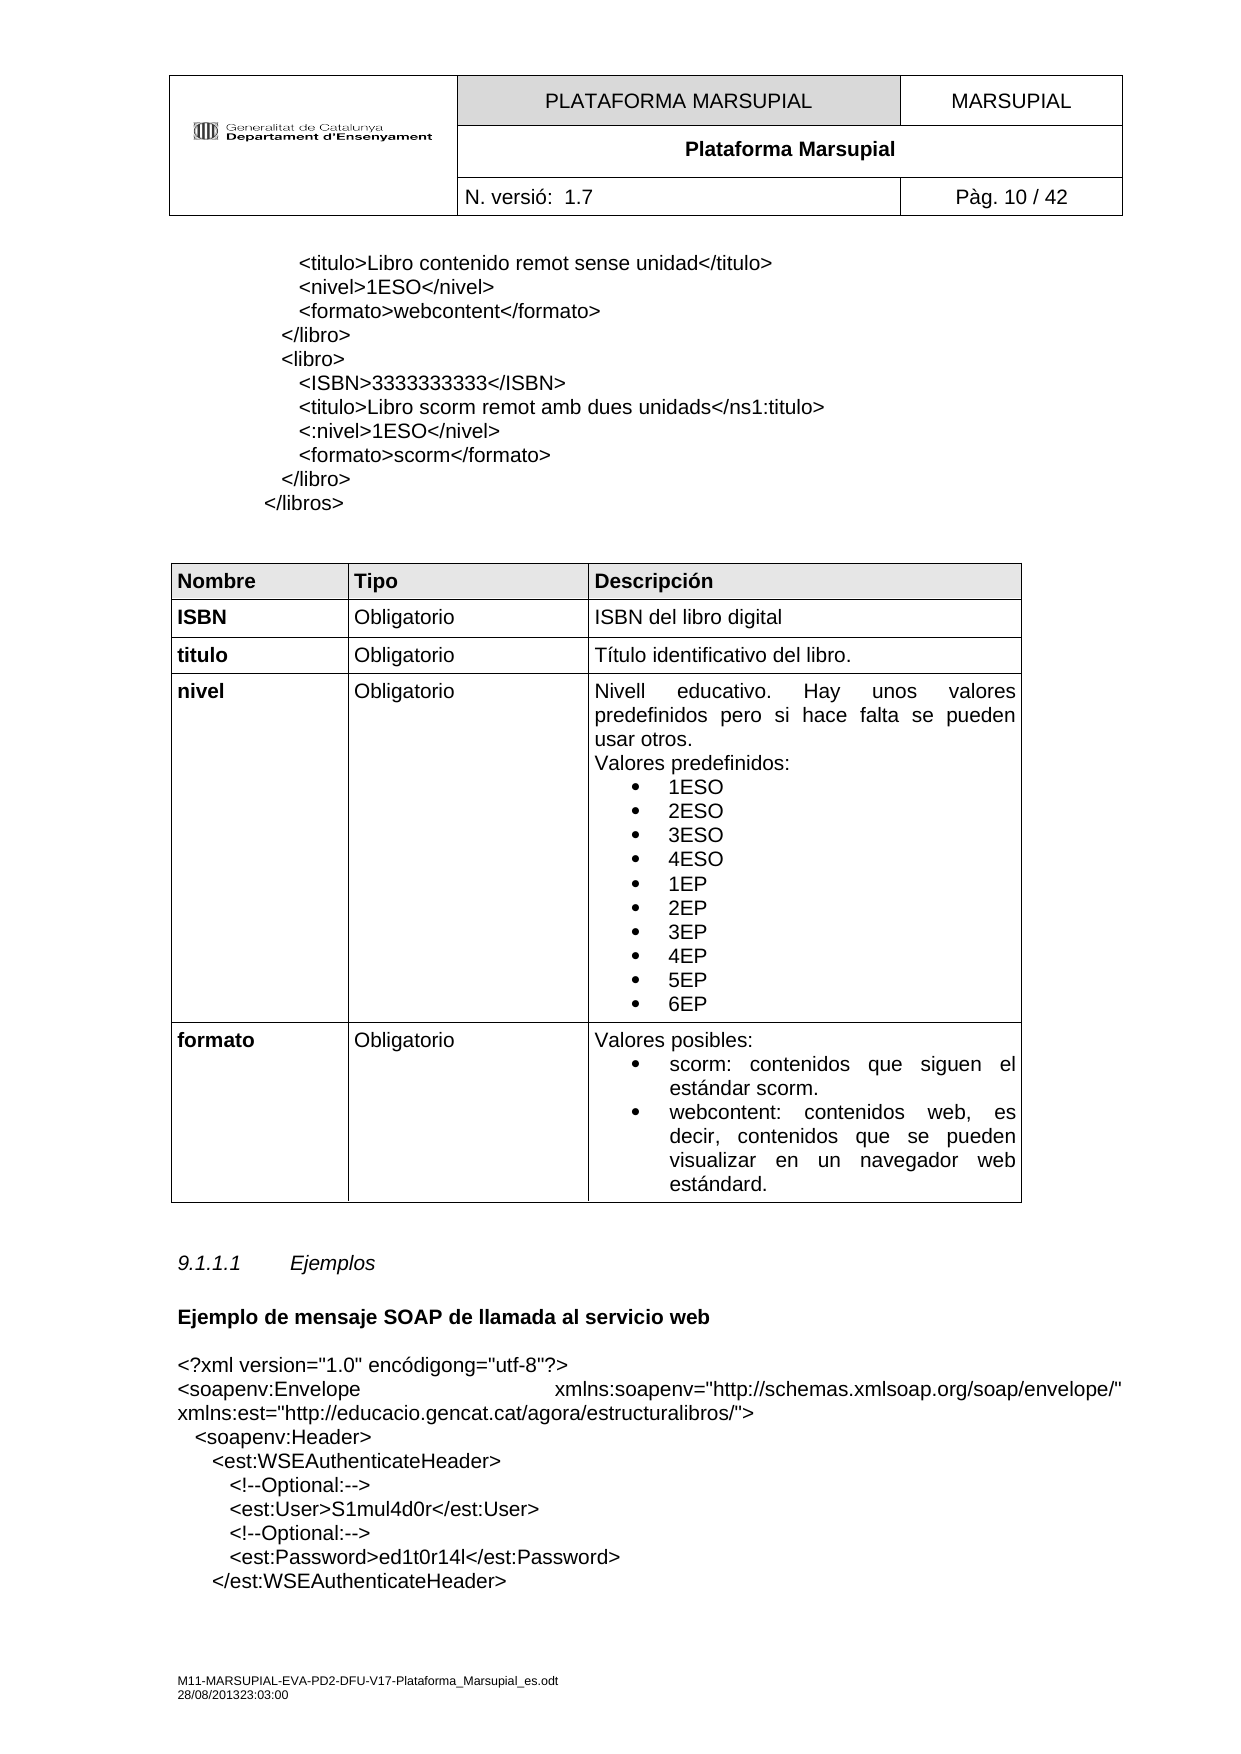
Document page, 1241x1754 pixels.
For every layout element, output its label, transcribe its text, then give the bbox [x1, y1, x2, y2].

text </libro> [177, 467, 1122, 491]
table_cell Nivell educativo. Hay unos valores predefinidos pero si hace falta se pueden usar otros. Valores predefinidos: 1ESO 2ESO 3ESO 4ESO 1EP 2EP 3EP 4EP 5EP 6EP [589, 674, 1021, 1021]
text Ejemplo de mensaje SOAP de llamada al servicio web [177, 1305, 1122, 1329]
text <ISBN>3333333333</ISBN> [177, 371, 1122, 395]
text <est:Password>ed1t0r14l</est:Password> [177, 1544, 1122, 1568]
table_cell Valores posibles: scorm: contenidos que siguen el estándar scorm. webcontent: contenidos web, es decir, contenidos que se pueden visualizar en un navegador web estándard. [589, 1023, 1021, 1201]
text <est:User>S1mul4d0r</est:User> [177, 1497, 1122, 1521]
table_cell ISBN del libro digital [589, 600, 1021, 637]
table_header Nombre [172, 564, 348, 598]
text <titulo>Libro scorm remot amb dues unidads</ns1:titulo> [177, 395, 1122, 419]
text </est:WSEAuthenticateHeader> [177, 1568, 1122, 1592]
text </libro> [177, 323, 1122, 347]
text <nivel>1ESO</nivel> [177, 275, 1122, 299]
table_header Tipo [349, 564, 588, 598]
subtitle Ejemplos [177, 1251, 1122, 1275]
text <!--Optional:--> [177, 1473, 1122, 1497]
table_cell ISBN [172, 600, 348, 637]
text <soapenv:Envelope xmlns:soapenv="http://schemas.xmlsoap.org/soap/envelope/" xmlns:est="http://educacio.gencat.cat/agora/estructuralibros/"> [177, 1377, 1122, 1425]
text <:nivel>1ESO</nivel> [177, 419, 1122, 443]
text <libro> [177, 347, 1122, 371]
text <titulo>Libro contenido remot sense unidad</titulo> [177, 251, 1122, 275]
text <!--Optional:--> [177, 1521, 1122, 1544]
table_cell Título identificativo del libro. [589, 638, 1021, 673]
table_cell Obligatorio [349, 600, 588, 637]
table_cell Obligatorio [349, 674, 588, 1021]
text <est:WSEAuthenticateHeader> [177, 1449, 1122, 1473]
table_cell titulo [172, 638, 348, 673]
text <?xml version="1.0" encódigong="utf-8"?> [177, 1353, 1122, 1377]
text <formato>scorm</formato> [177, 443, 1122, 467]
table_cell nivel [172, 674, 348, 1021]
table_cell Obligatorio [349, 1023, 588, 1201]
text <soapenv:Header> [177, 1425, 1122, 1449]
table_cell Obligatorio [349, 638, 588, 673]
table_cell formato [172, 1023, 348, 1201]
text <formato>webcontent</formato> [177, 299, 1122, 323]
table_header Descripción [589, 564, 1021, 598]
text </libros> [177, 491, 1122, 514]
